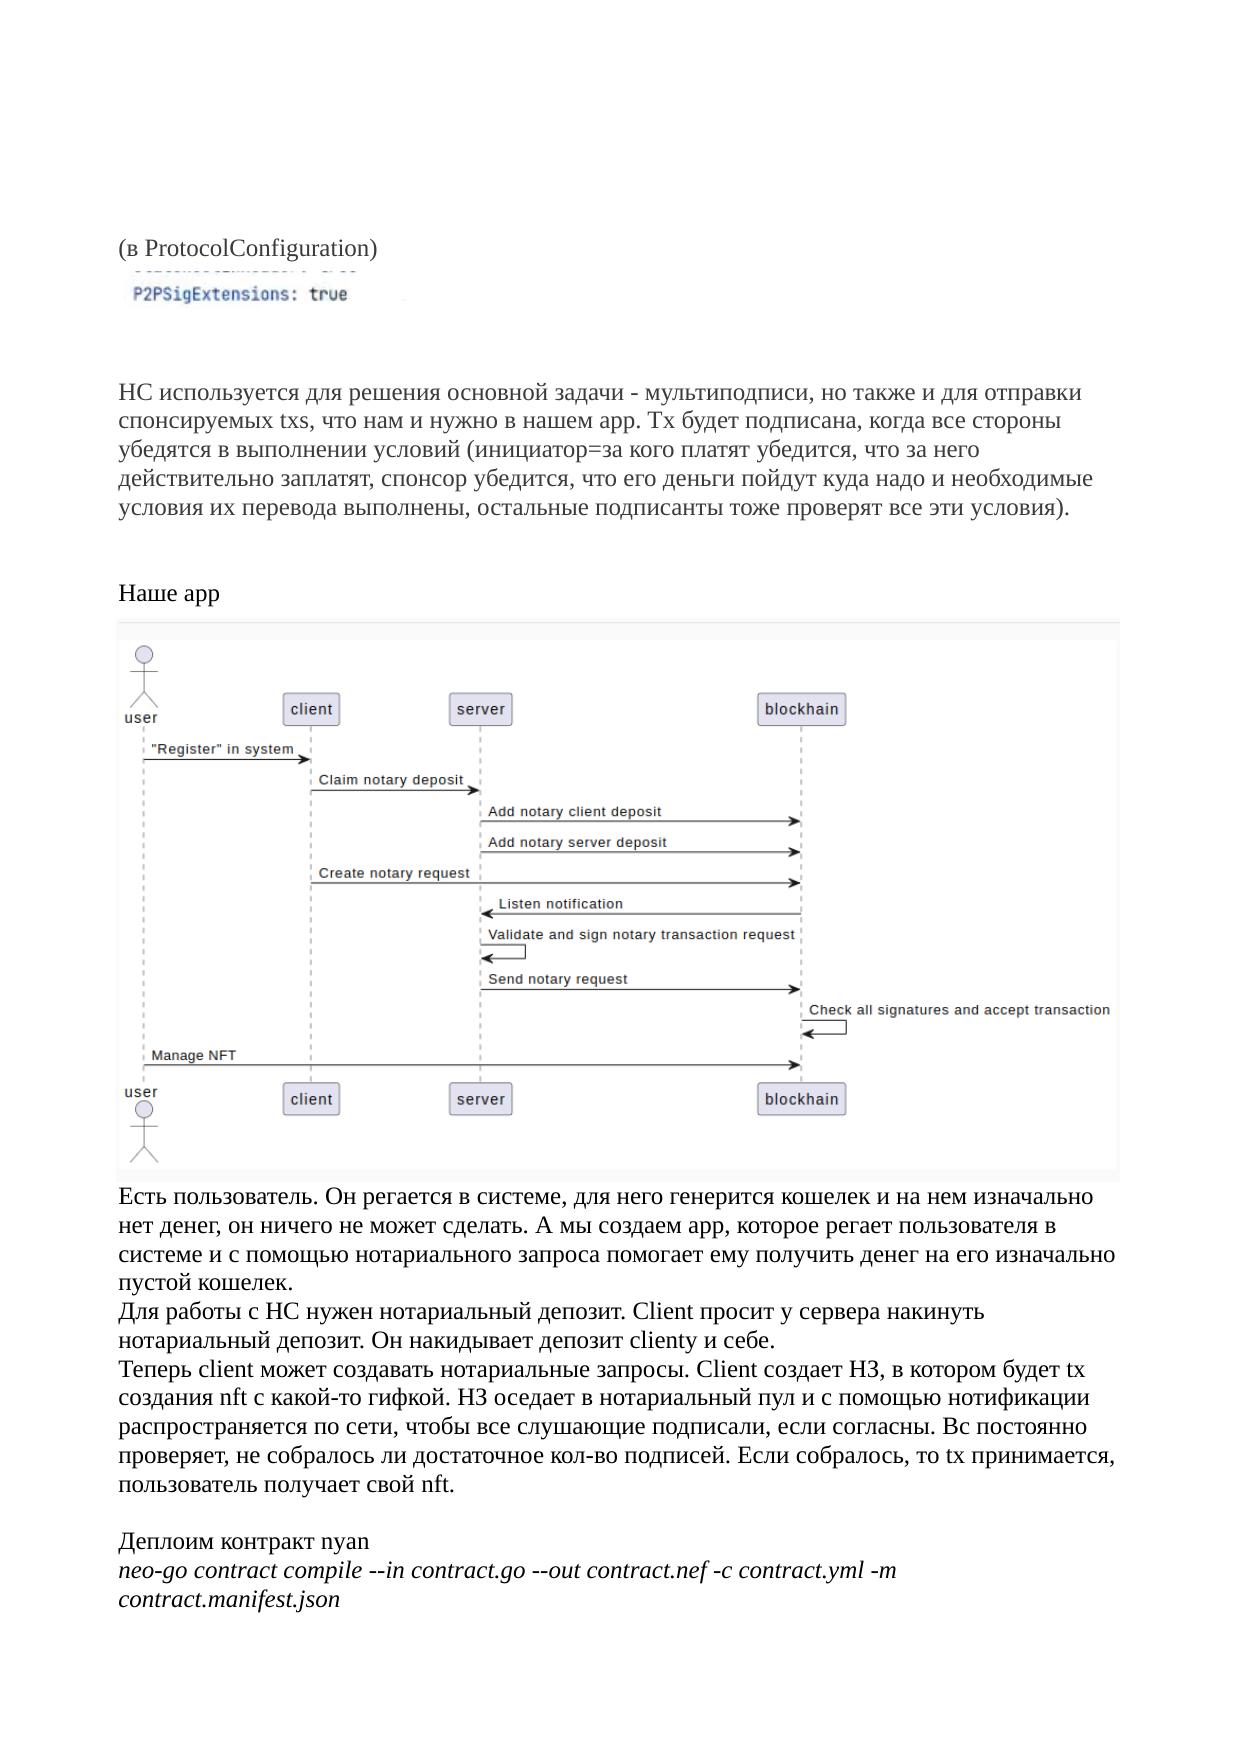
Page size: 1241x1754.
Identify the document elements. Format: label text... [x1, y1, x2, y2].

picture [115, 618, 1120, 1182]
text Наше app [118, 578, 1122, 607]
picture [123, 271, 702, 309]
text Для работы с НС нужен нотариальный депозит. Client просит у сервера накинуть нотариальный депозит. Он накидывает депозит clientу и себе. [118, 1296, 1122, 1354]
text Теперь client может создавать нотариальные запросы. Client создает НЗ, в котором будет tx создания nft с какой-то гифкой. НЗ оседает в нотариальный пул и с помощью нотификации распространяется по сети, чтобы все слушающие подписали, если согласны. Bc постоянно проверяет, не собралось ли достаточное кол-во подписей. Если собралось, то tx принимается, пользователь получает свой nft. [118, 1354, 1122, 1497]
text (в ProtocolConfiguration) [118, 233, 1122, 262]
text НС используется для решения основной задачи - мультиподписи, но также и для отправки спонсируемых txs, что нам и нужно в нашем app. Tx будет подписана, когда все стороны убедятся в выполнении условий (инициатор=за кого платят убедится, что за него действительно заплатят, спонсор убедится, что его деньги пойдут куда надо и необходимые условия их перевода выполнены, остальные подписанты тоже проверят все эти условия). [118, 377, 1122, 521]
text neo-go contract compile --in contract.go --out contract.nef -c contract.yml -m contract.manifest.json [118, 1555, 1122, 1612]
text Есть пользователь. Он регается в системе, для него генерится кошелек и на нем изначально нет денег, он ничего не может сделать. А мы создаем app, которое регает пользователя в системе и с помощью нотариального запроса помогает ему получить денег на его изначально пустой кошелек. [118, 607, 1122, 1296]
text Деплоим контракт nyan [118, 1526, 1122, 1555]
